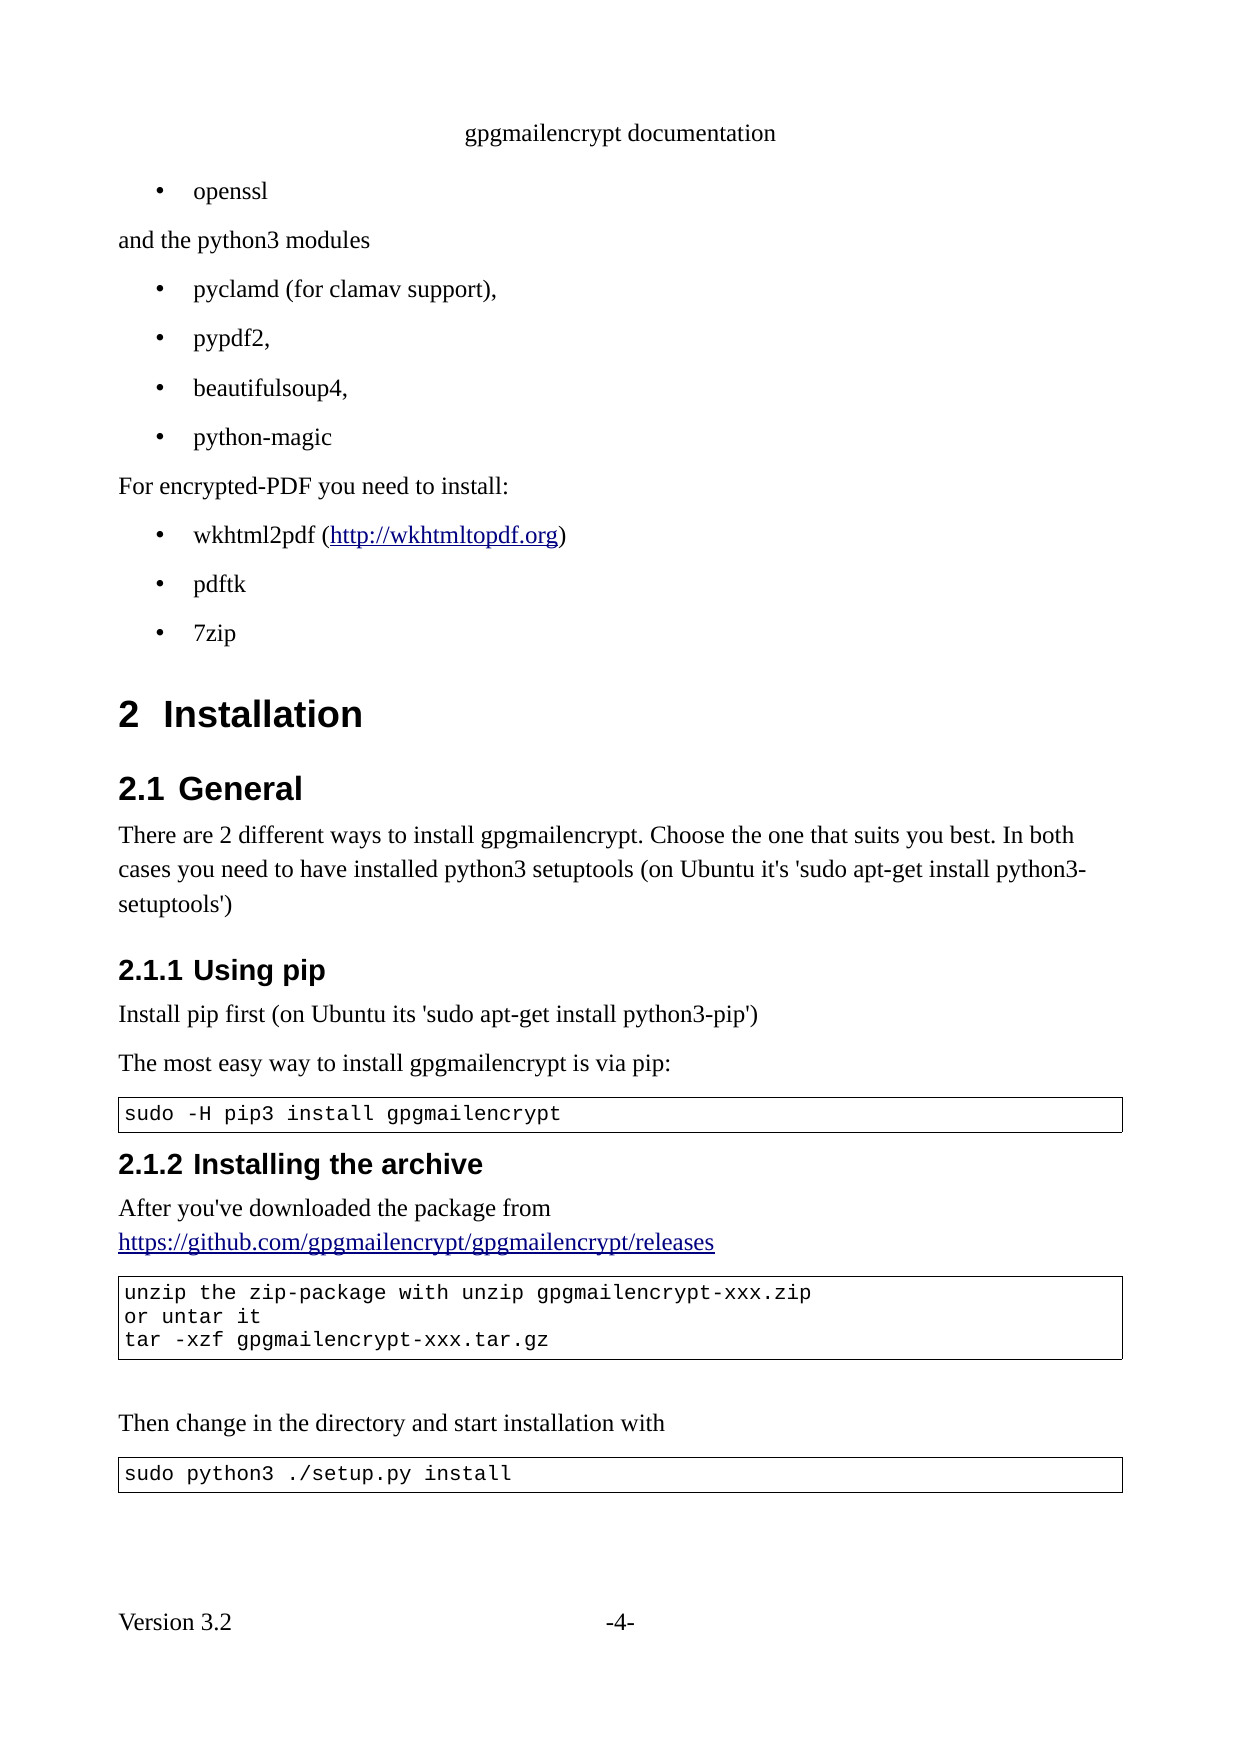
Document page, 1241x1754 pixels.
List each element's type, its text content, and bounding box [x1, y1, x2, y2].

list 7zip [156, 618, 1122, 647]
text Install pip first (on Ubuntu its 'sudo apt-get install python3-pip') [118, 999, 1122, 1027]
list python-magic [156, 422, 1122, 450]
list openssl [156, 176, 1122, 205]
subtitle Installation [118, 692, 1122, 736]
list wkhtml2pdf (http://wkhtmltopdf.org) [156, 520, 1122, 548]
subtitle General [118, 769, 1122, 808]
list pypdf2, [156, 323, 1122, 352]
table_header sudo python3 ./setup.py install [119, 1458, 1122, 1492]
list pdftk [156, 569, 1122, 598]
text Then change in the directory and start installation with [118, 1408, 1122, 1437]
list beautifulsoup4, [156, 373, 1122, 401]
subtitle Installing the archive [118, 1147, 1122, 1180]
subtitle Using pip [118, 953, 1122, 986]
text The most easy way to install gpgmailencrypt is via pip: [118, 1048, 1122, 1077]
table_header unzip the zip-package with unzip gpgmailencrypt-xxx.zip or untar it tar -xzf gpgmailencrypt-xxx.tar.gz [119, 1277, 1122, 1359]
text After you've downloaded the package from https://github.com/gpgmailencrypt/gpgmailencrypt/releases [118, 1193, 1122, 1256]
list pyclamd (for clamav support), [156, 274, 1122, 303]
text For encrypted-PDF you need to install: [118, 471, 1122, 499]
text and the python3 modules [118, 225, 1122, 254]
text There are 2 different ways to install gpgmailencrypt. Choose the one that suits you best. In both cases you need to have installed python3 setuptools (on Ubuntu it's 'sudo apt-get install python3-setuptools') [118, 820, 1122, 918]
table_header sudo -H pip3 install gpgmailencrypt [119, 1098, 1122, 1132]
